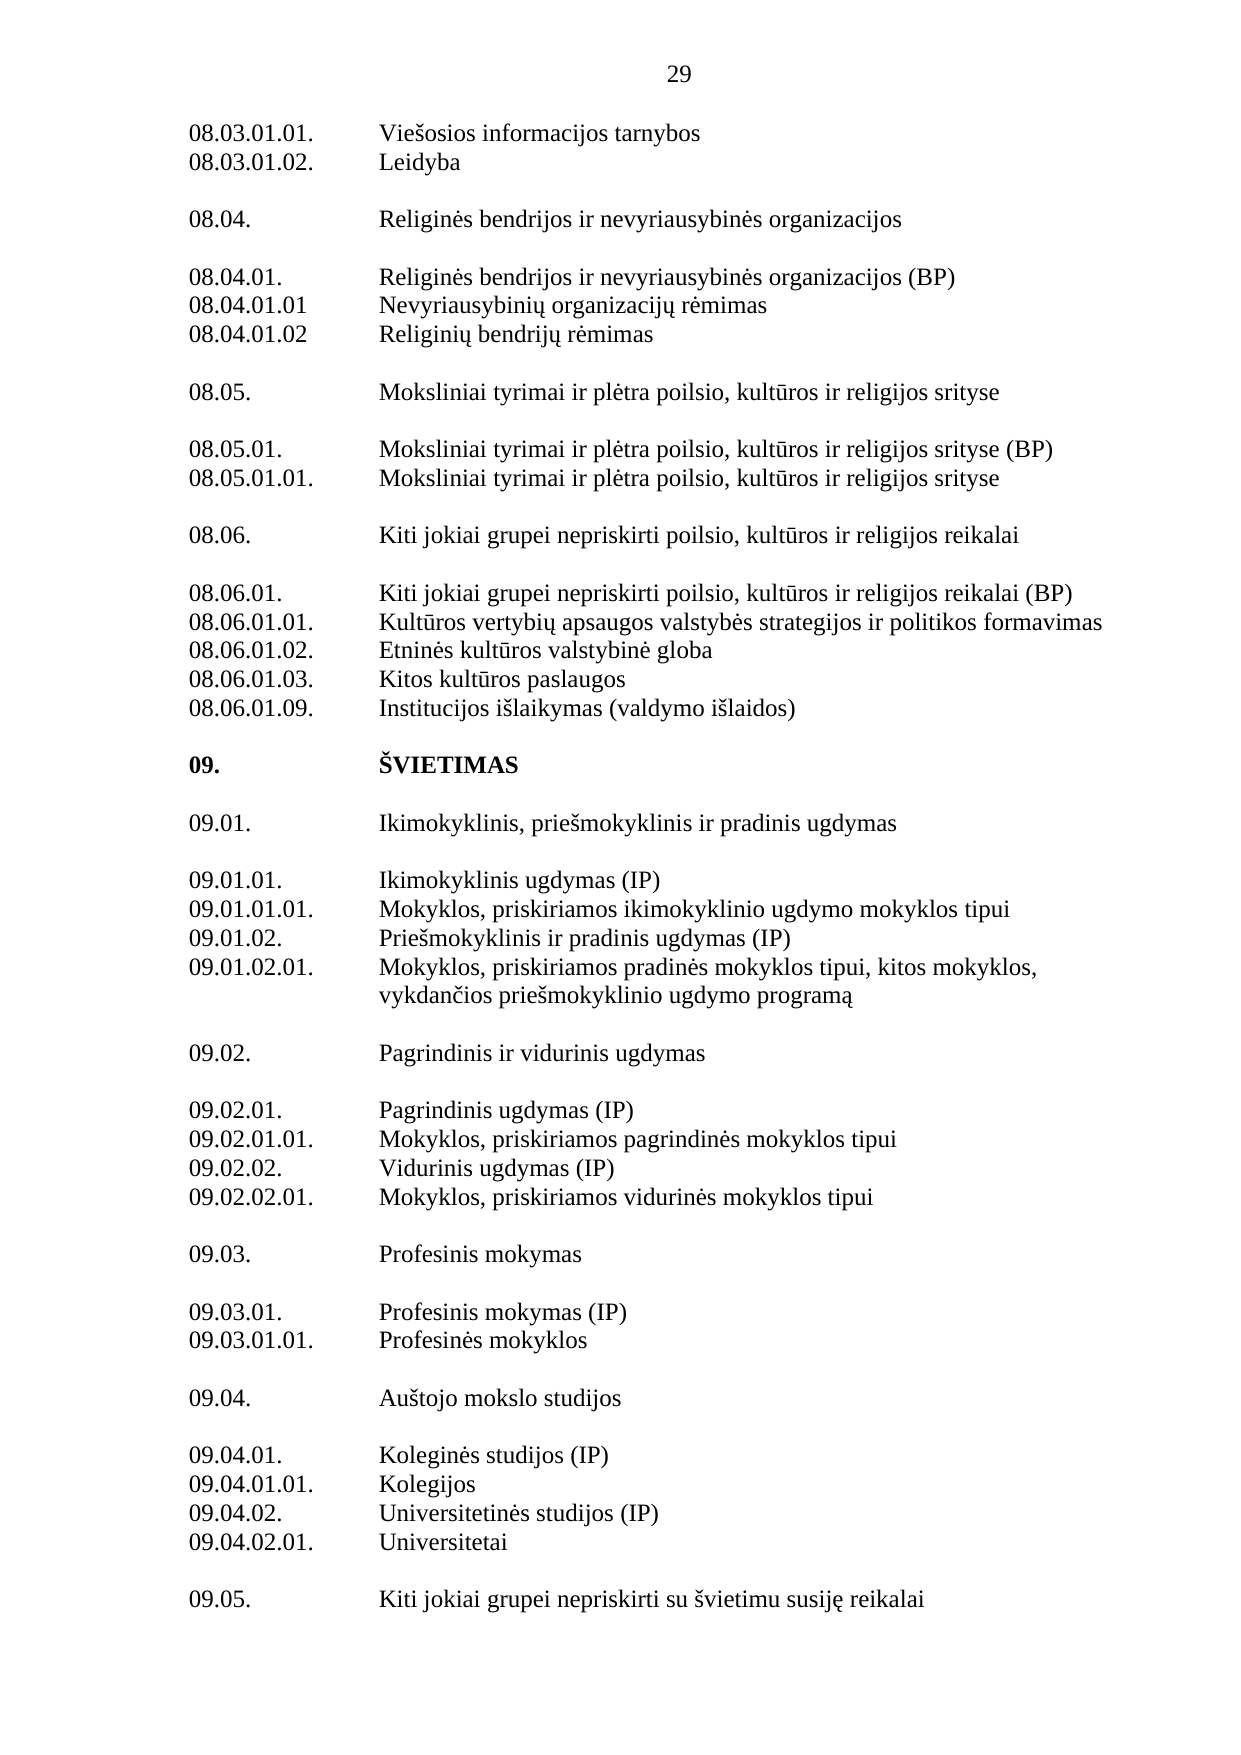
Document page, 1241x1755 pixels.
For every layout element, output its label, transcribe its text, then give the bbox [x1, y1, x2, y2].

table_cell Mokyklos, priskiriamos vidurinės mokyklos tipui [367, 1182, 1122, 1211]
table_cell [177, 1412, 367, 1441]
table_cell [367, 1067, 1122, 1096]
table_cell [177, 176, 367, 204]
table_cell [367, 779, 1122, 808]
table_cell 09.01.01. [177, 866, 367, 894]
table_cell Kiti jokiai grupei nepriskirti poilsio, kultūros ir religijos reikalai [367, 521, 1122, 549]
table_cell [177, 1009, 367, 1038]
table_cell Moksliniai tyrimai ir plėtra poilsio, kultūros ir religijos srityse [367, 377, 1122, 406]
table_cell 09.01. [177, 808, 367, 837]
table_cell 09.02.02. [177, 1153, 367, 1182]
table_cell [367, 1009, 1122, 1038]
table_cell Pagrindinis ir vidurinis ugdymas [367, 1038, 1122, 1067]
table_cell 08.06.01.01. [177, 607, 367, 636]
table_cell Ikimokyklinis ugdymas (IP) [367, 866, 1122, 894]
table_cell Profesinis mokymas (IP) [367, 1297, 1122, 1326]
table_cell [177, 722, 367, 751]
table_cell Profesinis mokymas [367, 1239, 1122, 1268]
table_cell [367, 549, 1122, 578]
table_cell 09.01.01.01. [177, 894, 367, 923]
table_cell [177, 1211, 367, 1239]
table_cell 09.02. [177, 1038, 367, 1067]
table_cell Ikimokyklinis, priešmokyklinis ir pradinis ugdymas [367, 808, 1122, 837]
table_cell Viešosios informacijos tarnybos [367, 118, 1122, 147]
table_cell 08.05.01.01. [177, 463, 367, 492]
table_cell [177, 1067, 367, 1096]
table_cell [367, 837, 1122, 866]
table_cell [177, 406, 367, 434]
table_cell Religinių bendrijų rėmimas [367, 319, 1122, 348]
table_cell 09.02.02.01. [177, 1182, 367, 1211]
table_cell [367, 1354, 1122, 1383]
table_cell 08.06.01.02. [177, 636, 367, 664]
table_cell [177, 1556, 367, 1584]
table_cell [367, 1211, 1122, 1239]
table_cell 08.04.01.02 [177, 319, 367, 348]
table_cell [367, 406, 1122, 434]
table_cell 08.06.01.09. [177, 693, 367, 722]
table_cell 09.02.01. [177, 1096, 367, 1124]
table_cell Mokyklos, priskiriamos pradinės mokyklos tipui, kitos mokyklos, vykdančios priešmokyklinio ugdymo programą [367, 952, 1122, 1009]
table_cell Leidyba [367, 147, 1122, 176]
table_cell [177, 492, 367, 521]
table_cell [367, 176, 1122, 204]
table_cell 08.04.01. [177, 262, 367, 291]
table_cell Kultūros vertybių apsaugos valstybės strategijos ir politikos formavimas [367, 607, 1122, 636]
table_cell [367, 722, 1122, 751]
table_cell Vidurinis ugdymas (IP) [367, 1153, 1122, 1182]
table_cell Priešmokyklinis ir pradinis ugdymas (IP) [367, 923, 1122, 952]
table_cell 09.04.01. [177, 1441, 367, 1469]
table_cell [367, 1268, 1122, 1297]
table_cell 09.03.01. [177, 1297, 367, 1326]
table_cell Kiti jokiai grupei nepriskirti su švietimu susiję reikalai [367, 1584, 1122, 1613]
table_cell 09.04.02. [177, 1498, 367, 1527]
table_cell 08.03.01.01. [177, 118, 367, 147]
table_cell 09.01.02. [177, 923, 367, 952]
table_cell 08.04.01.01 [177, 291, 367, 319]
table_cell [177, 837, 367, 866]
table_cell [367, 492, 1122, 521]
table_cell 09. [177, 751, 367, 779]
table_cell Moksliniai tyrimai ir plėtra poilsio, kultūros ir religijos srityse [367, 463, 1122, 492]
table_cell 09.04.01.01. [177, 1469, 367, 1498]
table_cell Religinės bendrijos ir nevyriausybinės organizacijos (BP) [367, 262, 1122, 291]
table_cell Profesinės mokyklos [367, 1326, 1122, 1354]
table_cell Universitetai [367, 1527, 1122, 1556]
table_cell [177, 1354, 367, 1383]
table_cell Kolegijos [367, 1469, 1122, 1498]
table_cell Kitos kultūros paslaugos [367, 664, 1122, 693]
table_cell Kiti jokiai grupei nepriskirti poilsio, kultūros ir religijos reikalai (BP) [367, 578, 1122, 607]
table_cell [367, 1556, 1122, 1584]
table_cell 09.02.01.01. [177, 1124, 367, 1153]
table_cell Pagrindinis ugdymas (IP) [367, 1096, 1122, 1124]
table_cell Mokyklos, priskiriamos ikimokyklinio ugdymo mokyklos tipui [367, 894, 1122, 923]
table_cell Etninės kultūros valstybinė globa [367, 636, 1122, 664]
table_cell [177, 549, 367, 578]
table_cell Auštojo mokslo studijos [367, 1383, 1122, 1412]
table_cell 08.05. [177, 377, 367, 406]
table_cell [367, 233, 1122, 262]
table_cell 09.01.02.01. [177, 952, 367, 1009]
table_cell Nevyriausybinių organizacijų rėmimas [367, 291, 1122, 319]
table_cell 09.03.01.01. [177, 1326, 367, 1354]
table_cell 09.05. [177, 1584, 367, 1613]
table_cell 08.06.01. [177, 578, 367, 607]
table_cell 08.06. [177, 521, 367, 549]
table_cell [367, 1412, 1122, 1441]
table_cell 08.04. [177, 204, 367, 233]
table_cell Institucijos išlaikymas (valdymo išlaidos) [367, 693, 1122, 722]
table_cell 09.04. [177, 1383, 367, 1412]
table_cell [177, 348, 367, 377]
table_cell ŠVIETIMAS [367, 751, 1122, 779]
table_cell [367, 348, 1122, 377]
table_cell 08.03.01.02. [177, 147, 367, 176]
table_cell 09.03. [177, 1239, 367, 1268]
table_cell Moksliniai tyrimai ir plėtra poilsio, kultūros ir religijos srityse (BP) [367, 434, 1122, 463]
table_cell 09.04.02.01. [177, 1527, 367, 1556]
table_cell [177, 233, 367, 262]
table_cell 08.05.01. [177, 434, 367, 463]
table_cell Universitetinės studijos (IP) [367, 1498, 1122, 1527]
table_cell [177, 1268, 367, 1297]
table_cell Religinės bendrijos ir nevyriausybinės organizacijos [367, 204, 1122, 233]
table_cell Mokyklos, priskiriamos pagrindinės mokyklos tipui [367, 1124, 1122, 1153]
table_cell Koleginės studijos (IP) [367, 1441, 1122, 1469]
table_cell 08.06.01.03. [177, 664, 367, 693]
table_cell [177, 779, 367, 808]
